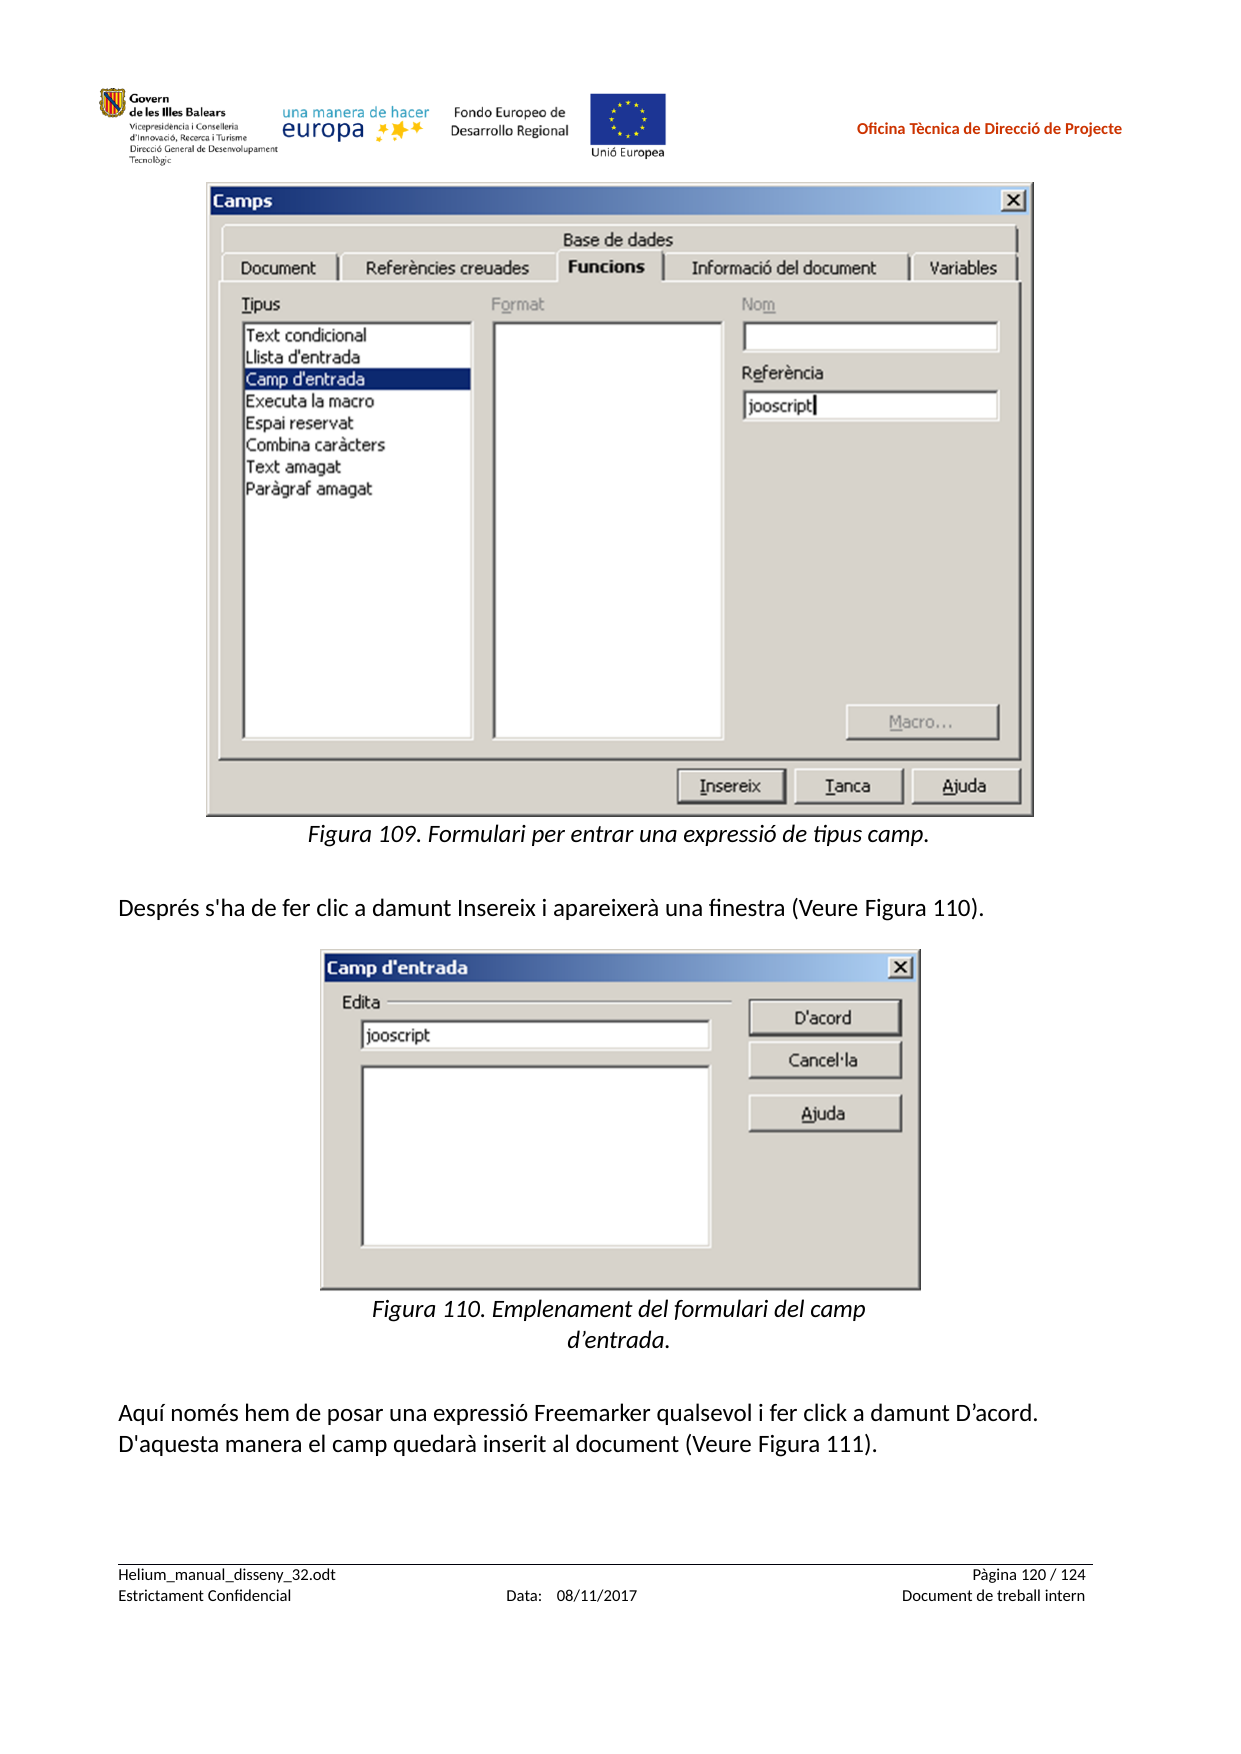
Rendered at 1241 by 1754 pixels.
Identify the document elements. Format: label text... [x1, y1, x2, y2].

picture [99, 87, 668, 166]
text Figura 110. Emplenament del formulari del camp d’entrada. [318, 1294, 922, 1354]
text Després s'ha de fer clic a damunt Insereix i apareixerà una finestra (Veure Figura 110). [118, 892, 1122, 922]
picture [204, 180, 1036, 819]
picture [318, 947, 923, 1294]
text Aquí només hem de posar una expressió Freemarker qualsevol i fer click a damunt D’acord. D'aquesta manera el camp quedarà inserit al document (Veure Figura 111). [118, 1398, 1122, 1459]
text Figura 109. Formulari per entrar una expressió de tipus camp. [204, 819, 1036, 849]
